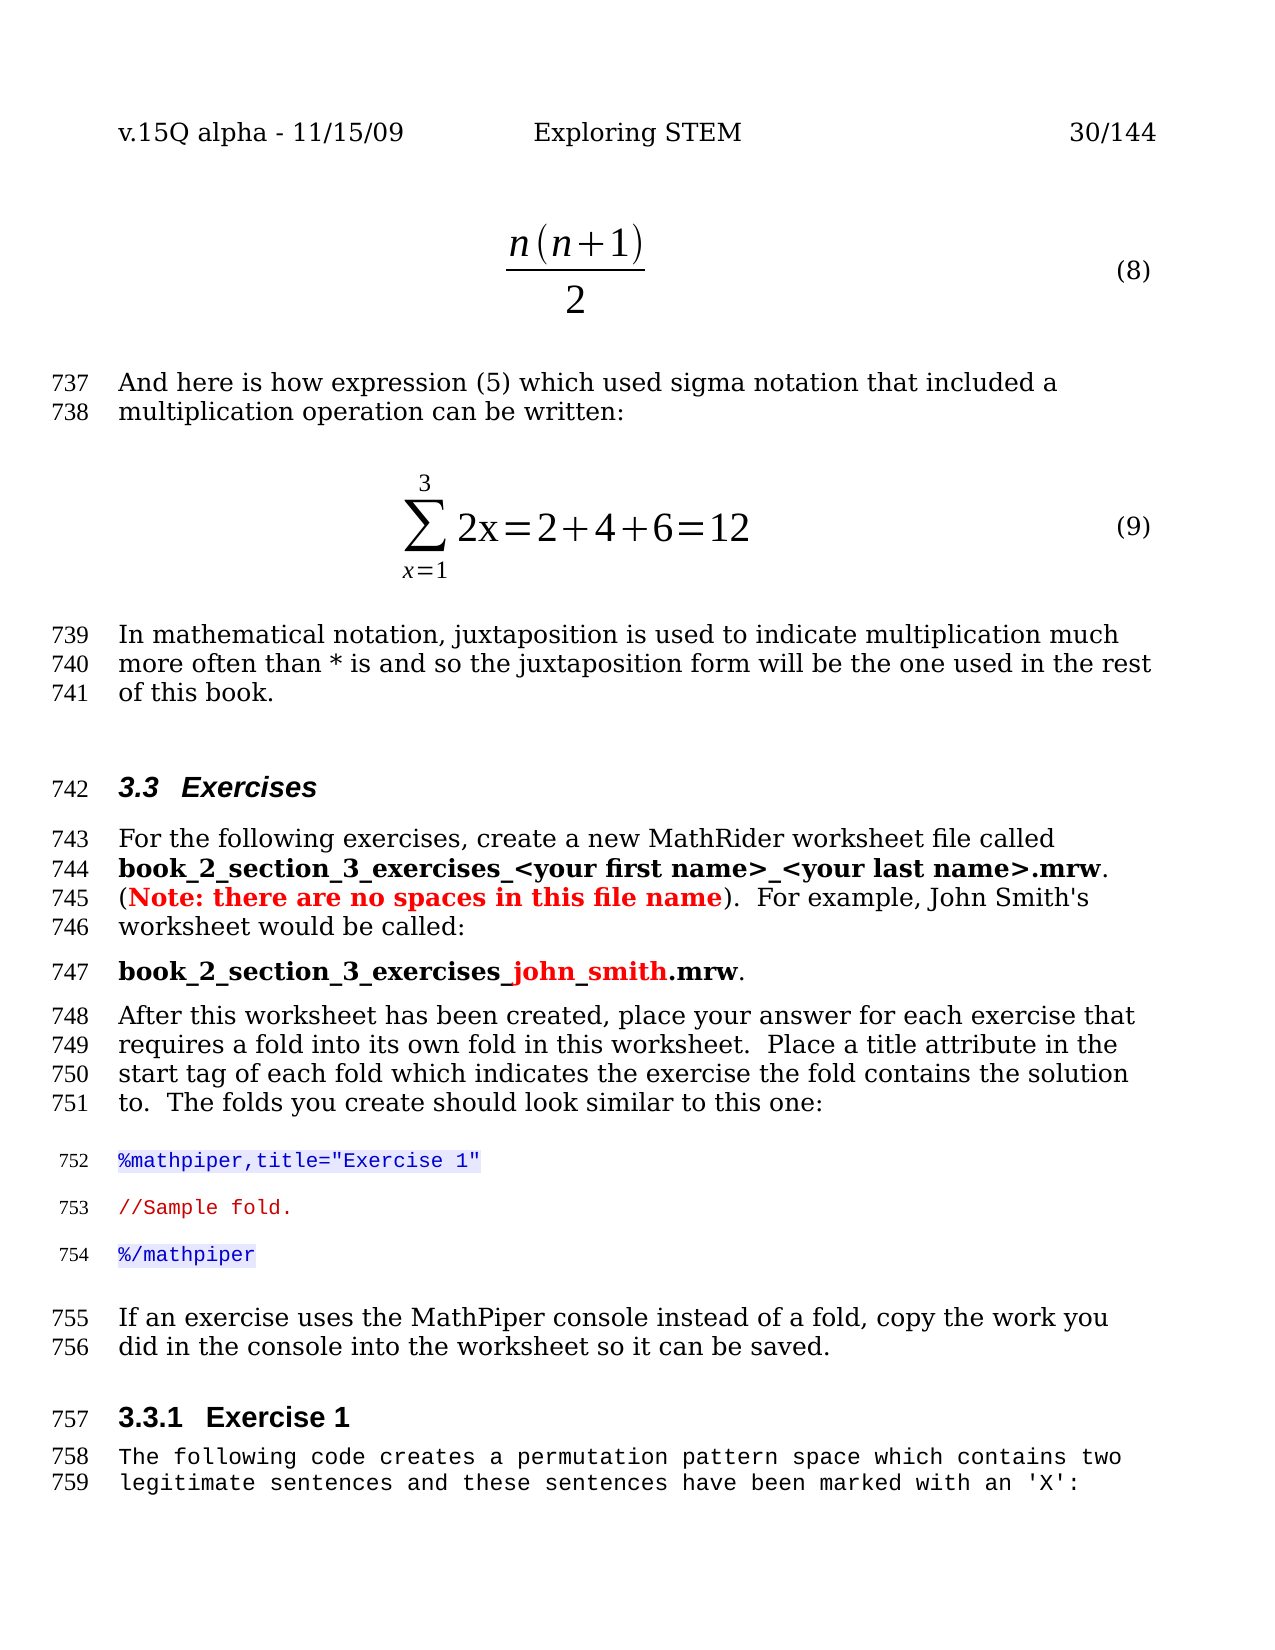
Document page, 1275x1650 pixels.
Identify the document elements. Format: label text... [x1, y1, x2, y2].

table_header [118, 212, 1041, 330]
text %/mathpiper [118, 1244, 1157, 1268]
text After this worksheet has been created, place your answer for each exercise that requires a fold into its own fold in this worksheet. Place a title attribute in the start tag of each fold which indicates the exercise the fold contains the solution to. The folds you create should look similar to this one: [118, 1001, 1157, 1118]
text //Sample fold. [118, 1197, 1157, 1221]
text The following code creates a permutation pattern space which contains two legitimate sentences and these sentences have been marked with an 'X': [118, 1446, 1157, 1497]
text In mathematical notation, juxtaposition is used to indicate multiplication much more often than * is and so the juxtaposition form will be the one used in the rest of this book. [118, 620, 1157, 707]
text If an exercise uses the MathPiper console instead of a fold, copy the work you did in the console into the worksheet so it can be saved. [118, 1303, 1157, 1361]
text For the following exercises, create a new MathRider worksheet file called book_2_section_3_exercises_<your first name>_<your last name>.mrw. (Note: there are no spaces in this file name). For example, John Smith's worksheet would be called: [118, 824, 1157, 942]
subtitle Exercises [118, 770, 1157, 803]
text And here is how expression (5) which used sigma notation that included a multiplication operation can be written: [118, 368, 1157, 427]
table_header [118, 462, 1041, 591]
text book_2_section_3_exercises_john_smith.mrw. [118, 957, 1157, 986]
subtitle Exercise 1 [118, 1400, 1157, 1434]
table_header (9) [1041, 462, 1157, 591]
text %mathpiper,title="Exercise 1" [118, 1149, 1157, 1173]
table_header (8) [1041, 212, 1157, 330]
